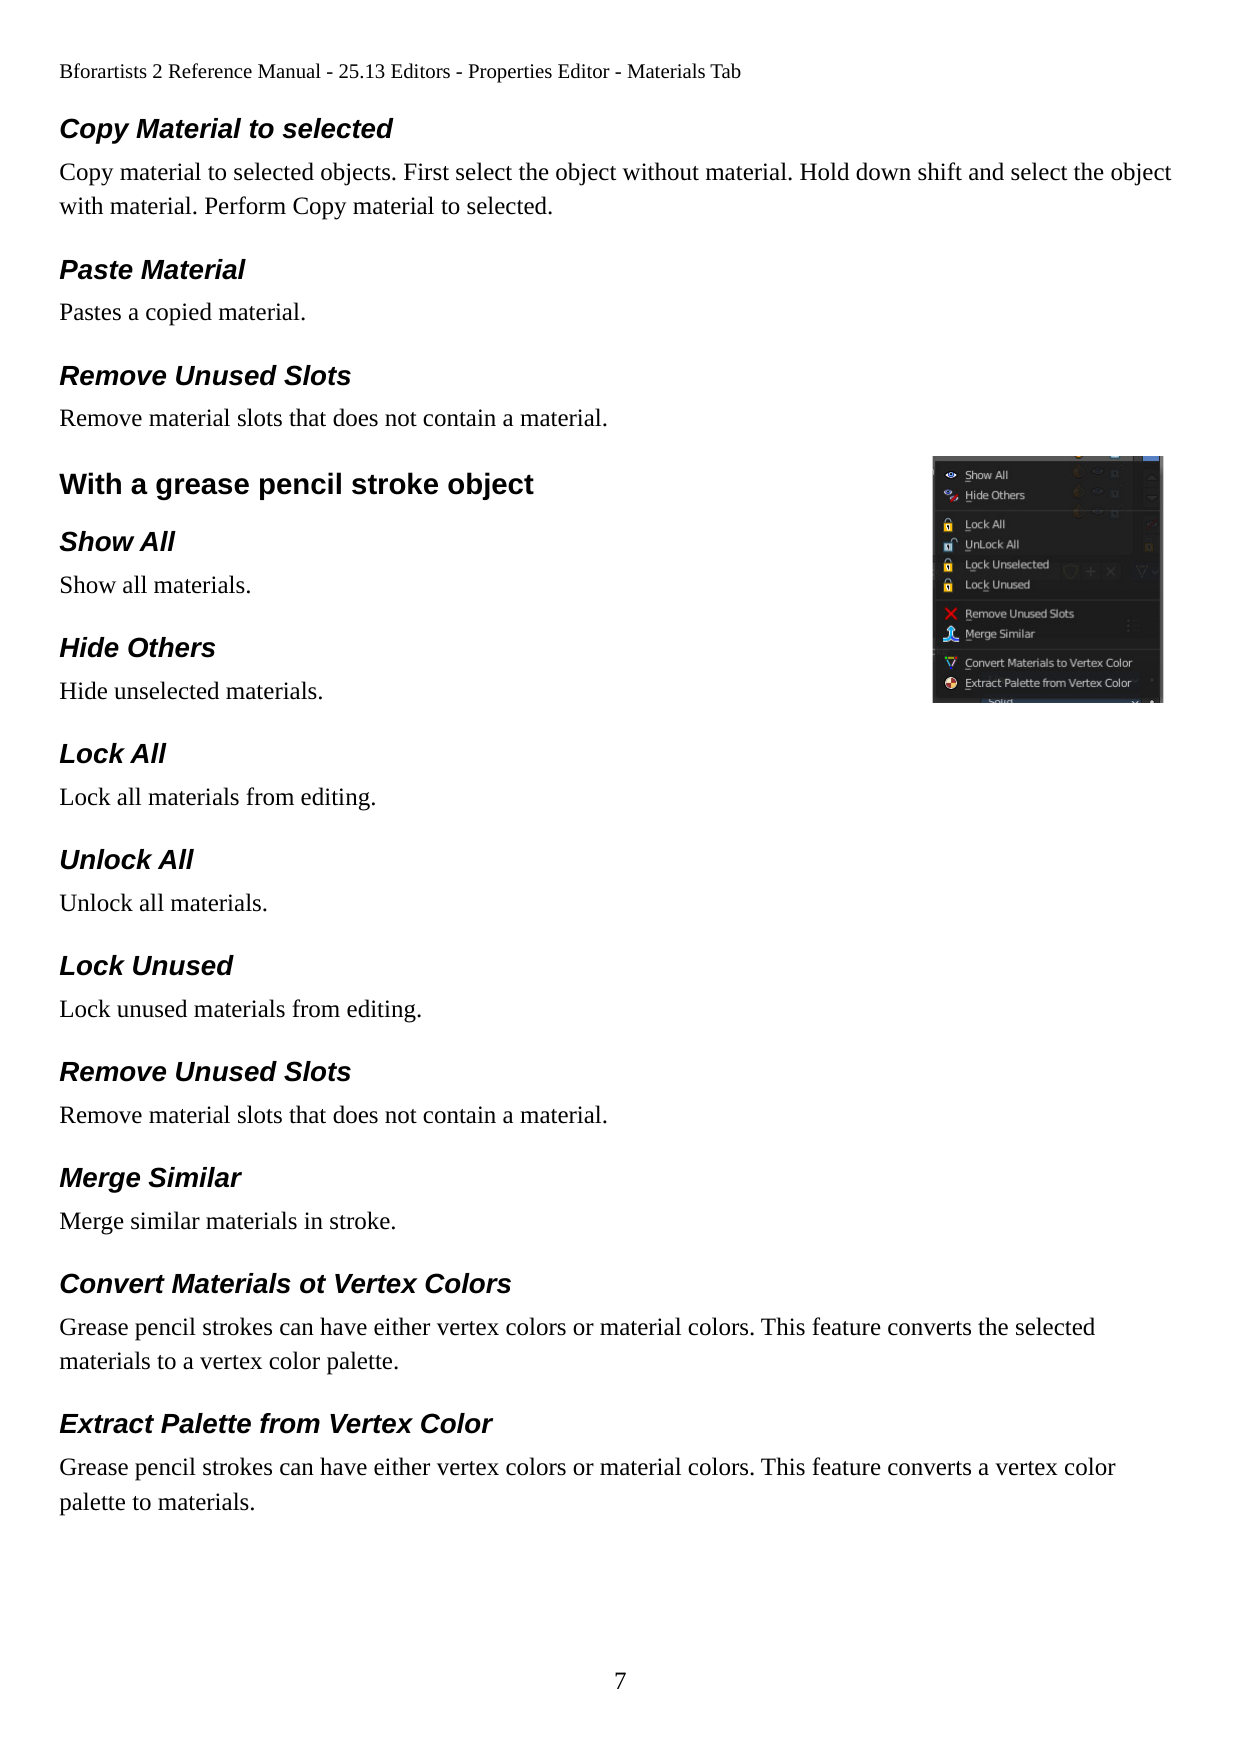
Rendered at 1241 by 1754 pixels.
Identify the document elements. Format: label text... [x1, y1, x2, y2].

subtitle [1164, 526, 1181, 558]
subtitle Lock All [59, 738, 1181, 769]
subtitle Remove Unused Slots [59, 1055, 1181, 1087]
subtitle Unlock All [59, 843, 1181, 875]
subtitle Lock Unused [59, 949, 1181, 981]
subtitle Convert Materials ot Vertex Colors [59, 1267, 1181, 1299]
text Hide unselected materials. [59, 676, 1181, 705]
subtitle Hide Others [59, 632, 932, 663]
text Lock unused materials from editing. [59, 994, 1181, 1023]
text Grease pencil strokes can have either vertex colors or material colors. This feature converts a vertex color palette to materials. [59, 1452, 1181, 1515]
text [1164, 570, 1181, 599]
text Merge similar materials in stroke. [59, 1206, 1181, 1234]
text Show all materials. [59, 570, 932, 599]
text Grease pencil strokes can have either vertex colors or material colors. This feature converts the selected materials to a vertex color palette. [59, 1312, 1181, 1375]
text Remove material slots that does not contain a material. [59, 403, 1181, 432]
subtitle Copy Material to selected [59, 113, 1181, 144]
text Remove material slots that does not contain a material. [59, 1100, 1181, 1128]
subtitle Paste Material [59, 253, 1181, 285]
text Lock all materials from editing. [59, 782, 1181, 811]
subtitle With a grease pencil stroke object [59, 467, 932, 501]
subtitle Remove Unused Slots [59, 359, 1181, 391]
subtitle Show All [59, 526, 932, 558]
subtitle Extract Palette from Vertex Color [59, 1408, 1181, 1439]
text Unlock all materials. [59, 888, 1181, 917]
text Copy material to selected objects. First select the object without material. Hold down shift and select the object with material. Perform Copy material to selected. [59, 157, 1181, 220]
text Pastes a copied material. [59, 297, 1181, 326]
subtitle Merge Similar [59, 1161, 1181, 1193]
picture [932, 456, 1164, 703]
subtitle [1164, 632, 1181, 663]
